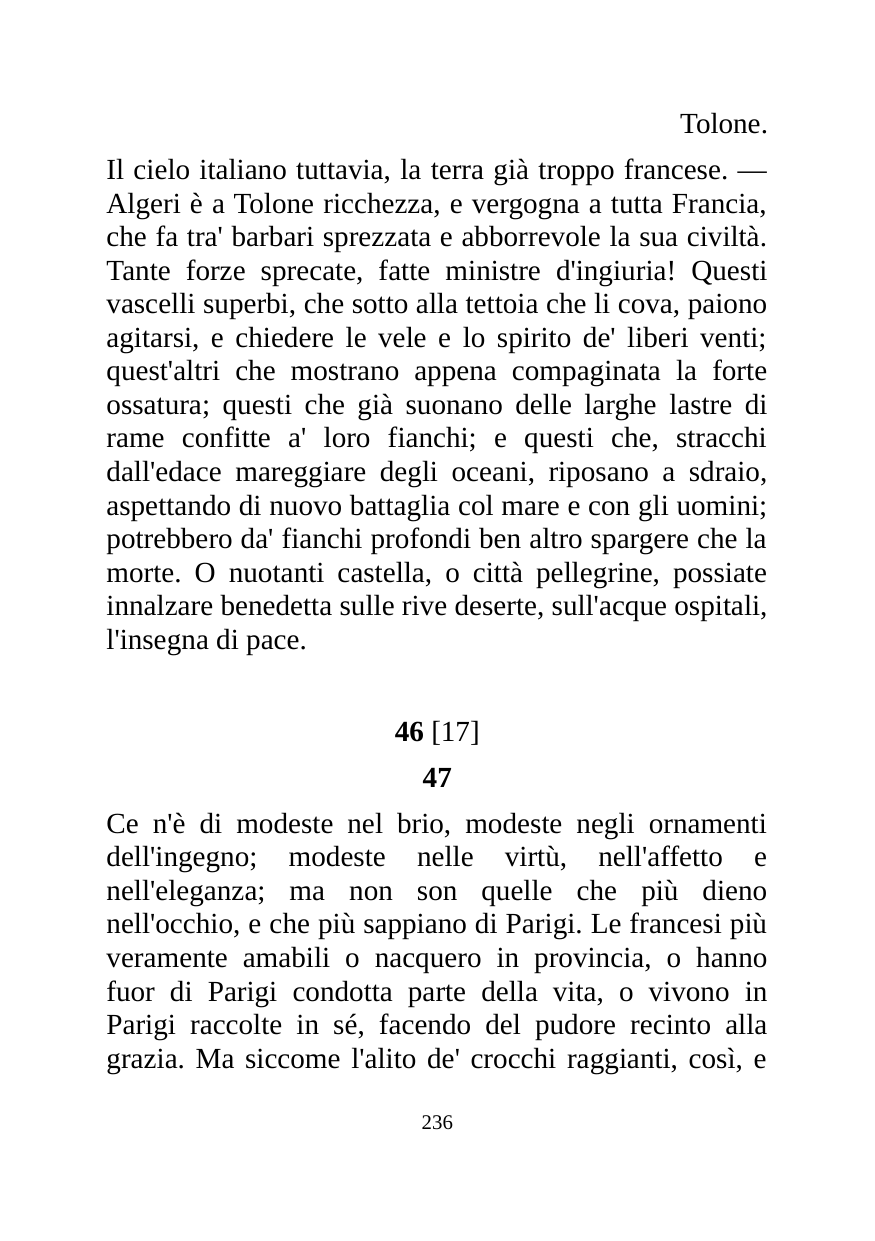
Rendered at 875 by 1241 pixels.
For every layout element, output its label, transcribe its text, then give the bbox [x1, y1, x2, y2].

text Il cielo italiano tuttavia, la terra già troppo francese. — Algeri è a Tolone ricchezza, e vergogna a tutta Francia, che fa tra' barbari sprezzata e abborrevole la sua civiltà. Tante forze sprecate, fatte ministre d'ingiuria! Questi vascelli superbi, che sotto alla tettoia che li cova, paiono agitarsi, e chiedere le vele e lo spirito de' liberi venti; quest'altri che mostrano appena compaginata la forte ossatura; questi che già suonano delle larghe lastre di rame confitte a' loro fianchi; e questi che, stracchi dall'edace mareggiare degli oceani, riposano a sdraio, aspettando di nuovo battaglia col mare e con gli uomini; potrebbero da' fianchi profondi ben altro spargere che la morte. O nuotanti castella, o città pellegrine, possiate innalzare benedetta sulle rive deserte, sull'acque ospitali, l'insegna di pace. [106, 152, 768, 655]
text 46 [17] [106, 714, 768, 747]
text Tolone. [106, 106, 768, 140]
text Ce n'è di modeste nel brio, modeste negli ornamenti dell'ingegno; modeste nelle virtù, nell'affetto e nell'eleganza; ma non son quelle che più dieno nell'occhio, e che più sappiano di Parigi. Le francesi più veramente amabili o nacquero in provincia, o hanno fuor di Parigi condotta parte della vita, o vivono in Parigi raccolte in sé, facendo del pudore recinto alla grazia. Ma siccome l'alito de' crocchi raggianti, così, e [106, 806, 768, 1074]
text 47 [106, 760, 768, 793]
